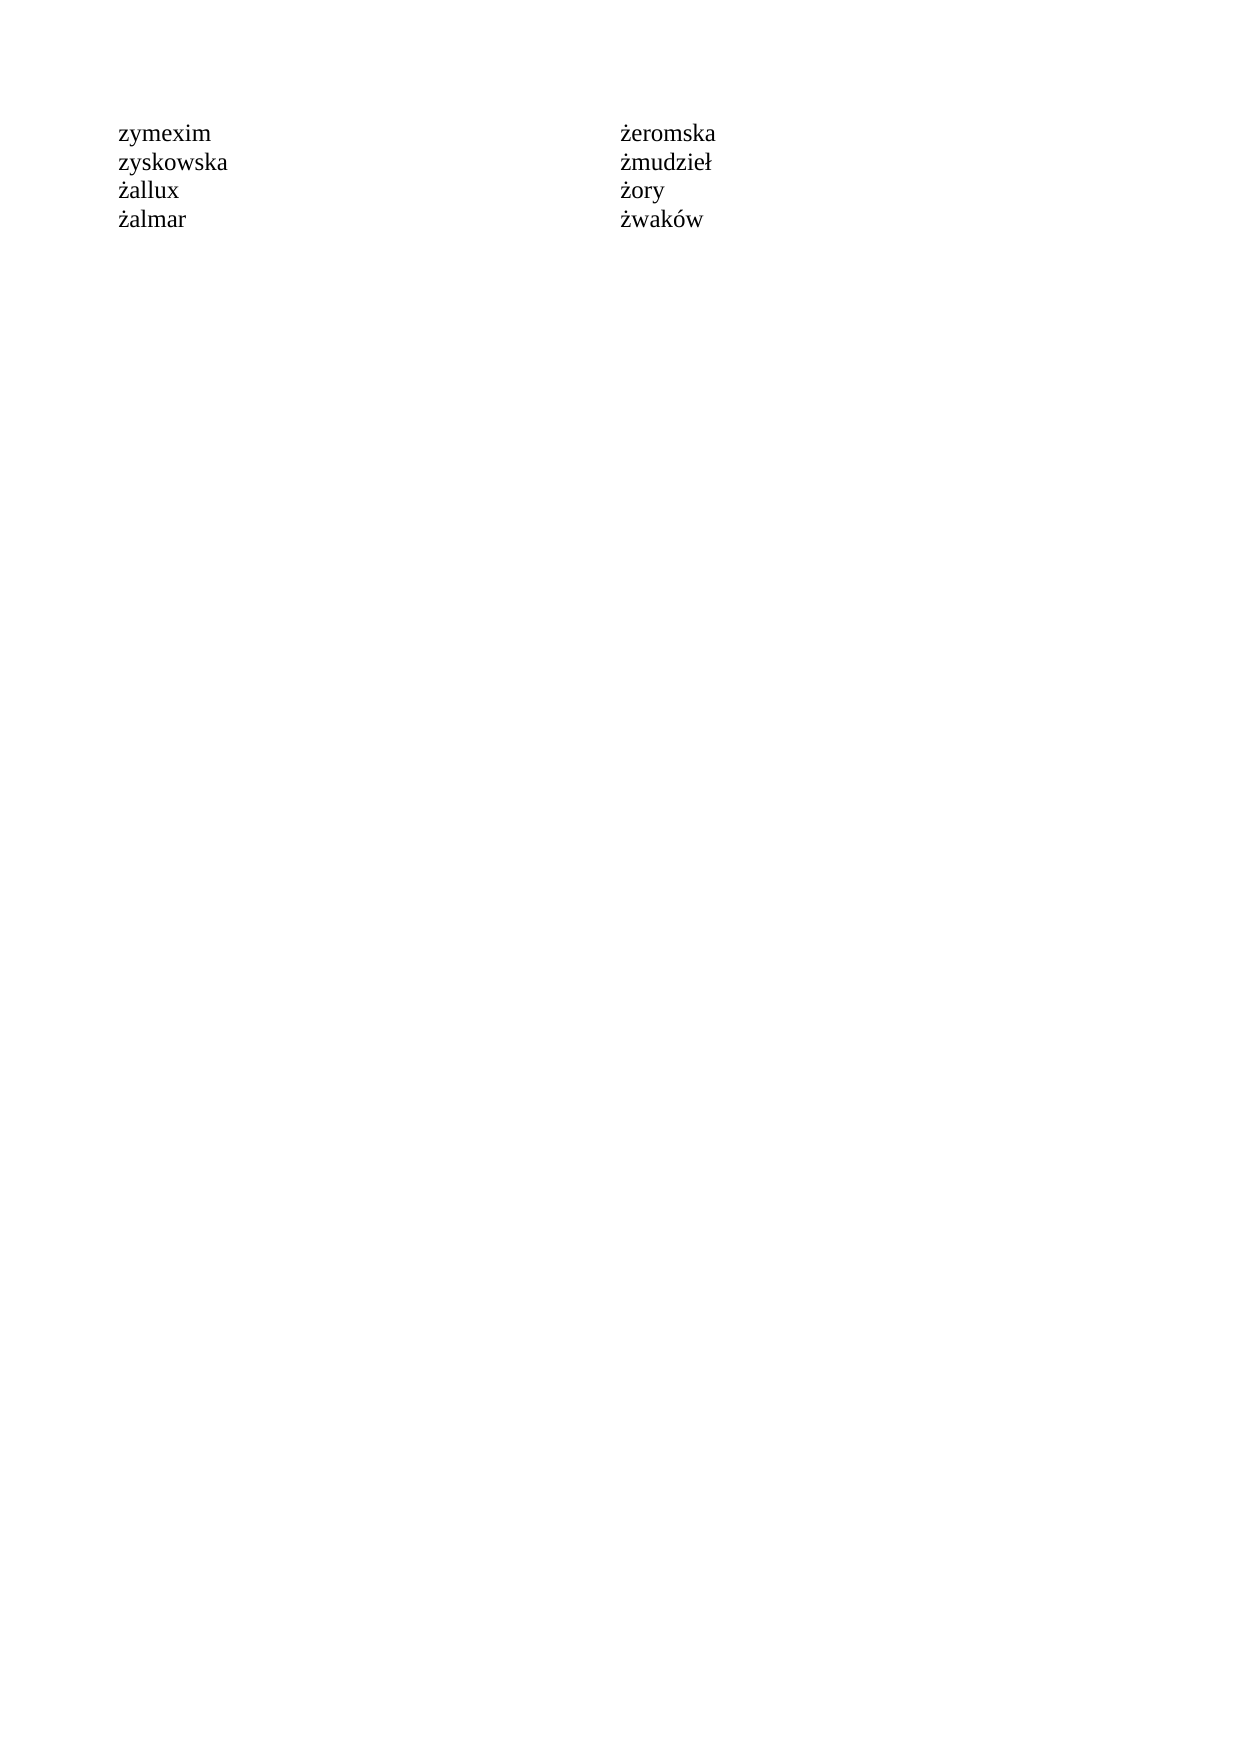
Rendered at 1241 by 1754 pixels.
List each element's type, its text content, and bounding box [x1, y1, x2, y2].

text żallux [118, 176, 620, 204]
text żmudzieł [620, 147, 1122, 176]
text żory [620, 176, 1122, 204]
text żeromska [620, 118, 1122, 147]
text żalmar [118, 204, 620, 233]
text zyskowska [118, 147, 620, 176]
text żwaków [620, 204, 1122, 233]
text zymexim [118, 118, 620, 147]
